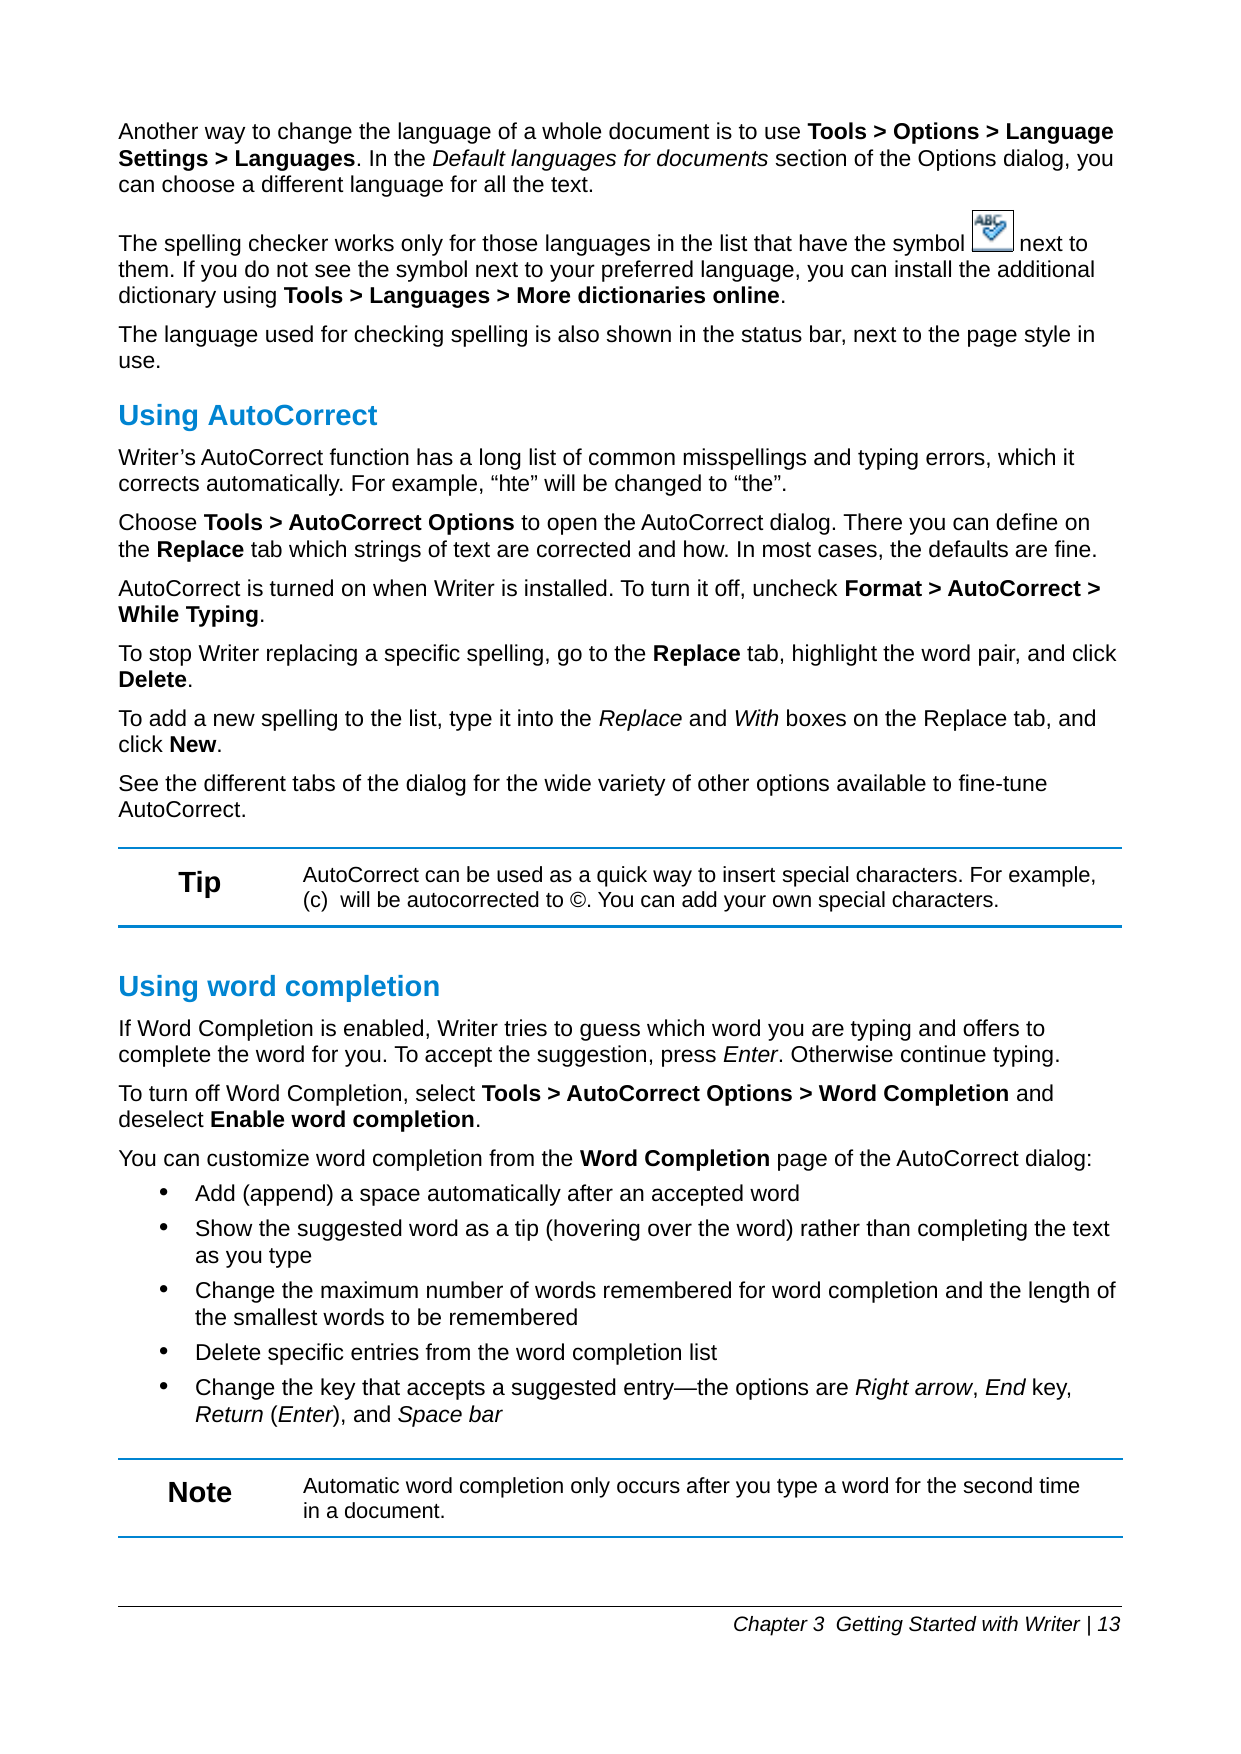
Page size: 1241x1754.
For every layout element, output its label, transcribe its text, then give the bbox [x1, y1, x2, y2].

table_header Note [118, 1460, 281, 1536]
list You can customize word completion from the Word Completion page of the AutoCorrect dialog: [118, 1145, 1122, 1171]
text To stop Writer replacing a specific spelling, go to the Replace tab, highlight the word pair, and click Delete. [118, 640, 1122, 692]
picture [973, 211, 1013, 251]
list Change the maximum number of words remembered for word completion and the length of the smallest words to be remembered [156, 1275, 1122, 1331]
table_header Tip [118, 849, 281, 925]
text To turn off Word Completion, select Tools > AutoCorrect Options > Word Completion and deselect Enable word completion. [118, 1080, 1122, 1133]
list Change the key that accepts a suggested entry—the options are Right arrow, End key, Return (Enter), and Space bar [156, 1372, 1122, 1428]
text The language used for checking spelling is also shown in the status bar, next to the page style in use. [118, 321, 1122, 374]
table_header AutoCorrect can be used as a quick way to insert special characters. For example, (c) will be autocorrected to ©. You can add your own special characters. [281, 849, 1122, 925]
subtitle Using word completion [118, 969, 1122, 1002]
text Writer’s AutoCorrect function has a long list of common misspellings and typing errors, which it corrects automatically. For example, “hte” will be changed to “the”. [118, 444, 1122, 497]
table_header Automatic word completion only occurs after you type a word for the second time in a document. [281, 1460, 1122, 1536]
text AutoCorrect is turned on when Writer is installed. To turn it off, uncheck Format > AutoCorrect > While Typing. [118, 574, 1122, 627]
text See the different tabs of the dialog for the wide variety of other options available to fine-tune AutoCorrect. [118, 770, 1122, 823]
text If Word Completion is enabled, Writer tries to guess which word you are typing and offers to complete the word for you. To accept the suggestion, press Enter. Otherwise continue typing. [118, 1015, 1122, 1067]
text Another way to change the language of a whole document is to use Tools > Options > Language Settings > Languages. In the Default languages for documents section of the Options dialog, you can choose a different language for all the text. [118, 118, 1122, 197]
list Show the suggested word as a tip (hovering over the word) rather than completing the text as you type [156, 1213, 1122, 1269]
list Add (append) a space automatically after an accepted word [156, 1178, 1122, 1207]
text Choose Tools > AutoCorrect Options to open the AutoCorrect dialog. There you can define on the Replace tab which strings of text are corrected and how. In most cases, the defaults are fine. [118, 509, 1122, 562]
text The spelling checker works only for those languages in the list that have the symbol next to them. If you do not see the symbol next to your preferred language, you can install the additional dictionary using Tools > Languages > More dictionaries online. [118, 210, 1122, 309]
text To add a new spelling to the list, type it into the Replace and With boxes on the Replace tab, and click New. [118, 705, 1122, 758]
list Delete specific entries from the word completion list [156, 1337, 1122, 1366]
subtitle Using AutoCorrect [118, 398, 1122, 432]
